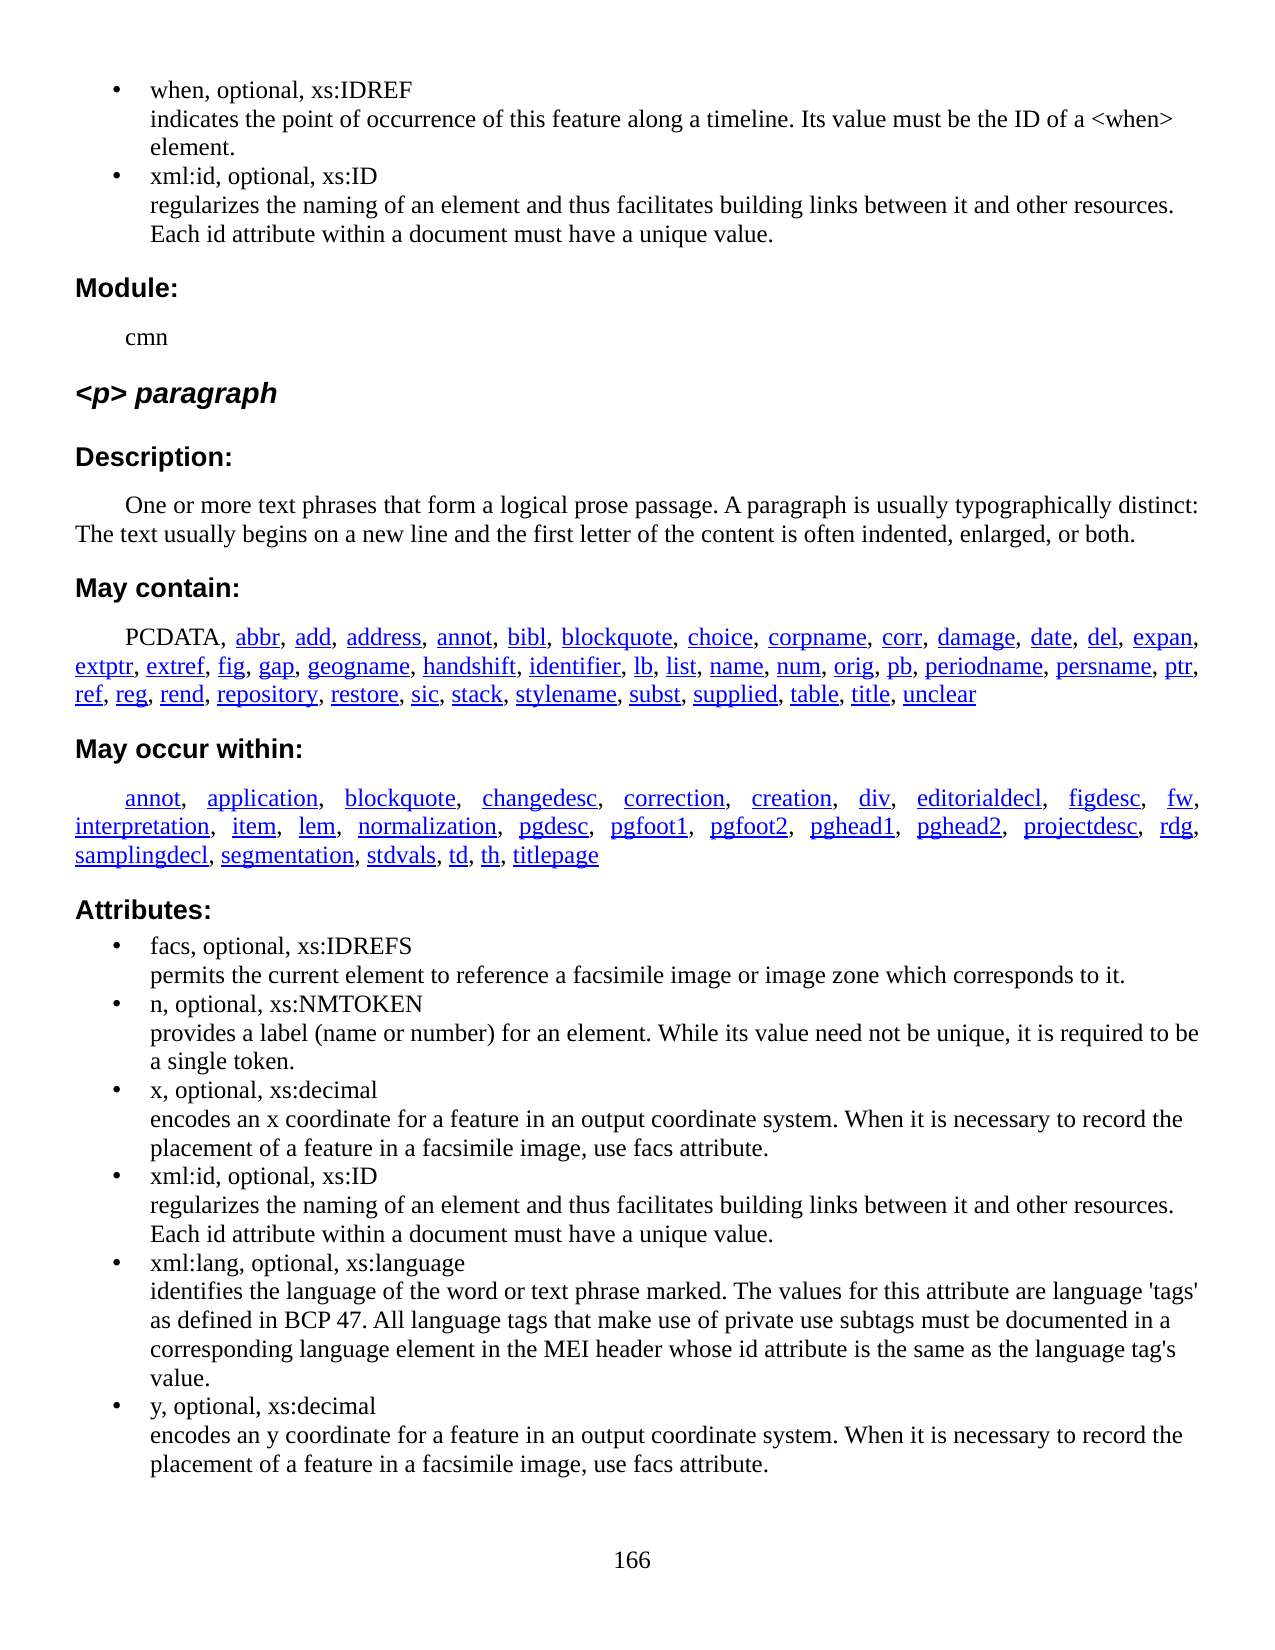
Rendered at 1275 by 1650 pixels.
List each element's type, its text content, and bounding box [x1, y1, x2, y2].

list x, optional, xs:decimal encodes an x coordinate for a feature in an output coordinate system. When it is necessary to record the placement of a feature in a facsimile image, use facs attribute. [112, 1075, 1200, 1161]
subtitle May occur within: [75, 733, 1200, 764]
text One or more text phrases that form a logical prose passage. A paragraph is usually typographically distinct: The text usually begins on a new line and the first letter of the content is often indented, enlarged, or both. [75, 490, 1200, 547]
list xml:id, optional, xs:ID regularizes the naming of an element and thus facilitates building links between it and other resources. Each id attribute within a document must have a unique value. [112, 161, 1200, 247]
subtitle <p> paragraph [75, 376, 1200, 409]
subtitle Description: [75, 441, 1200, 472]
list when, optional, xs:IDREF indicates the point of occurrence of this feature along a timeline. Its value must be the ID of a <when> element. [112, 75, 1200, 161]
text PCDATA, abbr, add, address, annot, bibl, blockquote, choice, corpname, corr, damage, date, del, expan, extptr, extref, fig, gap, geogname, handshift, identifier, lb, list, name, num, orig, pb, periodname, persname, ptr, ref, reg, rend, repository, restore, sic, stack, stylename, subst, supplied, table, title, unclear [75, 622, 1200, 708]
subtitle Attributes: [75, 894, 1200, 925]
subtitle Module: [75, 272, 1200, 304]
list xml:id, optional, xs:ID regularizes the naming of an element and thus facilitates building links between it and other resources. Each id attribute within a document must have a unique value. [112, 1161, 1200, 1248]
subtitle May contain: [75, 572, 1200, 604]
list xml:lang, optional, xs:language identifies the language of the word or text phrase marked. The values for this attribute are language 'tags' as defined in BCP 47. All language tags that make use of private use subtags must be documented in a corresponding language element in the MEI header whose id attribute is the same as the language tag's value. [112, 1248, 1200, 1391]
text annot, application, blockquote, changedesc, correction, creation, div, editorialdecl, figdesc, fw, interpretation, item, lem, normalization, pgdesc, pgfoot1, pgfoot2, pghead1, pghead2, projectdesc, rdg, samplingdecl, segmentation, stdvals, td, th, titlepage [75, 783, 1200, 869]
list n, optional, xs:NMTOKEN provides a label (name or number) for an element. While its value need not be unique, it is required to be a single token. [112, 989, 1200, 1075]
list facs, optional, xs:IDREFS permits the current element to reference a facsimile image or image zone which corresponds to it. [112, 931, 1200, 989]
list y, optional, xs:decimal encodes an y coordinate for a feature in an output coordinate system. When it is necessary to record the placement of a feature in a facsimile image, use facs attribute. [112, 1391, 1200, 1478]
text cmn [75, 322, 1200, 351]
